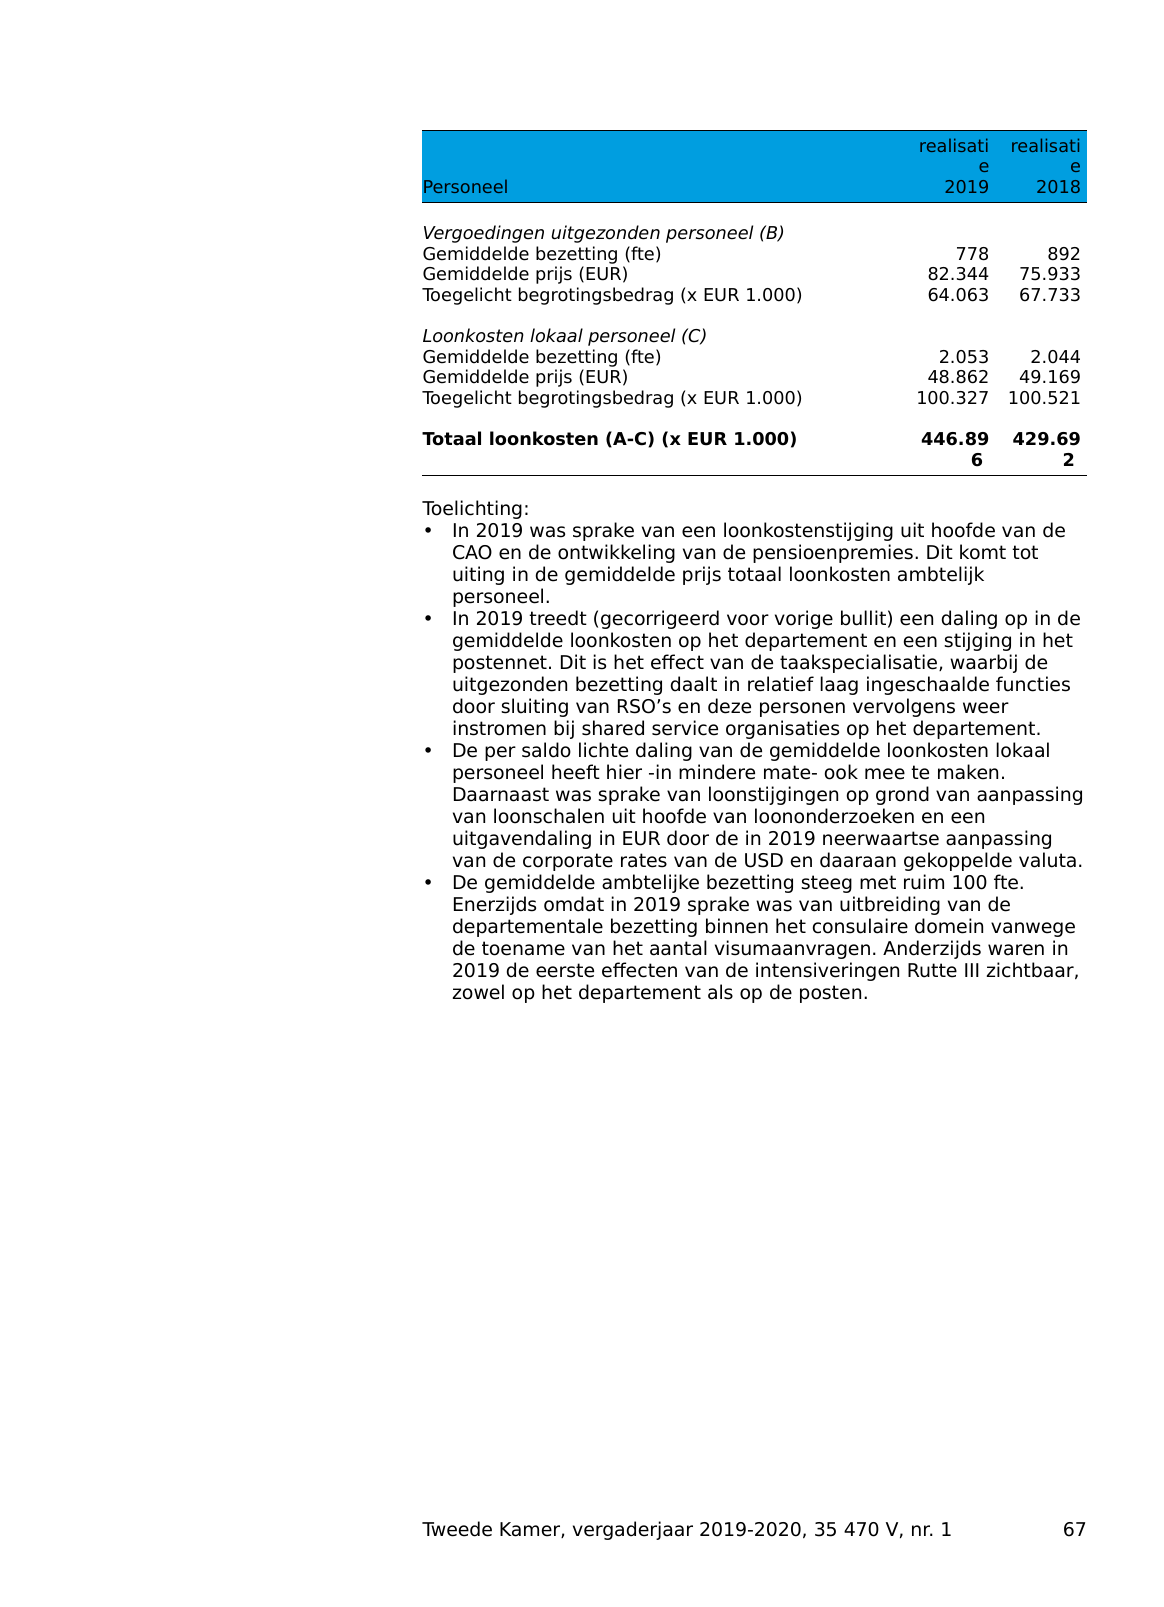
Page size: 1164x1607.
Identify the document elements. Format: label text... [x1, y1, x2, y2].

table_cell Toegelicht begrotingsbedrag (x EUR 1.000) [422, 388, 903, 408]
table_header [422, 131, 903, 177]
table_cell 100.521 [995, 388, 1087, 408]
table_cell 2019 [903, 177, 995, 202]
table_cell [995, 305, 1087, 326]
table_cell 778 [903, 244, 995, 264]
table_cell 2018 [995, 177, 1087, 202]
text • In 2019 was sprake van een loonkostenstijging uit hoofde van de CAO en de ontwikkeling van de pensioenpremies. Dit komt tot uiting in de gemiddelde prijs totaal loonkosten ambtelijk personeel. [422, 520, 1087, 608]
table_cell Loonkosten lokaal personeel (C) [422, 326, 903, 347]
table_header realisatie [903, 131, 995, 177]
table_cell [995, 326, 1087, 347]
table_cell [422, 305, 903, 326]
table_cell 64.063 [903, 285, 995, 305]
table_cell [422, 203, 903, 223]
text Toelichting: [422, 498, 1087, 520]
table_cell 2.044 [995, 347, 1087, 367]
table_cell Totaal loonkosten (A-C) (x EUR 1.000) [422, 429, 903, 475]
text • De gemiddelde ambtelijke bezetting steeg met ruim 100 fte. Enerzijds omdat in 2019 sprake was van uitbreiding van de departementale bezetting binnen het consulaire domein vanwege de toename van het aantal visumaanvragen. Anderzijds waren in 2019 de eerste effecten van de intensiveringen Rutte III zichtbaar, zowel op het departement als op de posten. [422, 872, 1087, 1004]
table_cell [903, 305, 995, 326]
table_cell Gemiddelde bezetting (fte) [422, 347, 903, 367]
table_cell [422, 409, 903, 429]
table_cell Vergoedingen uitgezonden personeel (B) [422, 223, 903, 243]
table_cell 892 [995, 244, 1087, 264]
table_cell 100.327 [903, 388, 995, 408]
table_cell [995, 203, 1087, 223]
table_cell [903, 409, 995, 429]
table_header realisatie [995, 131, 1087, 177]
table_cell Personeel [422, 177, 903, 202]
table_cell 446.896 [903, 429, 995, 475]
table_cell 67.733 [995, 285, 1087, 305]
table_cell 49.169 [995, 367, 1087, 388]
table_cell 82.344 [903, 264, 995, 285]
table_cell Toegelicht begrotingsbedrag (x EUR 1.000) [422, 285, 903, 305]
table_cell Gemiddelde bezetting (fte) [422, 244, 903, 264]
table_cell 2.053 [903, 347, 995, 367]
table_cell 75.933 [995, 264, 1087, 285]
table_cell [903, 203, 995, 223]
table_cell [995, 223, 1087, 243]
text • In 2019 treedt (gecorrigeerd voor vorige bullit) een daling op in de gemiddelde loonkosten op het departement en een stijging in het postennet. Dit is het effect van de taakspecialisatie, waarbij de uitgezonden bezetting daalt in relatief laag ingeschaalde functies door sluiting van RSO’s en deze personen vervolgens weer instromen bij shared service organisaties op het departement. [422, 608, 1087, 740]
table_cell [903, 326, 995, 347]
table_cell Gemiddelde prijs (EUR) [422, 264, 903, 285]
table_cell 429.692 [995, 429, 1087, 475]
table_cell [995, 409, 1087, 429]
text • De per saldo lichte daling van de gemiddelde loonkosten lokaal personeel heeft hier -in mindere mate- ook mee te maken. Daarnaast was sprake van loonstijgingen op grond van aanpassing van loonschalen uit hoofde van loononderzoeken en een uitgavendaling in EUR door de in 2019 neerwaartse aanpassing van de corporate rates van de USD en daaraan gekoppelde valuta. [422, 740, 1087, 872]
table_cell Gemiddelde prijs (EUR) [422, 367, 903, 388]
table_cell [903, 223, 995, 243]
table_cell 48.862 [903, 367, 995, 388]
